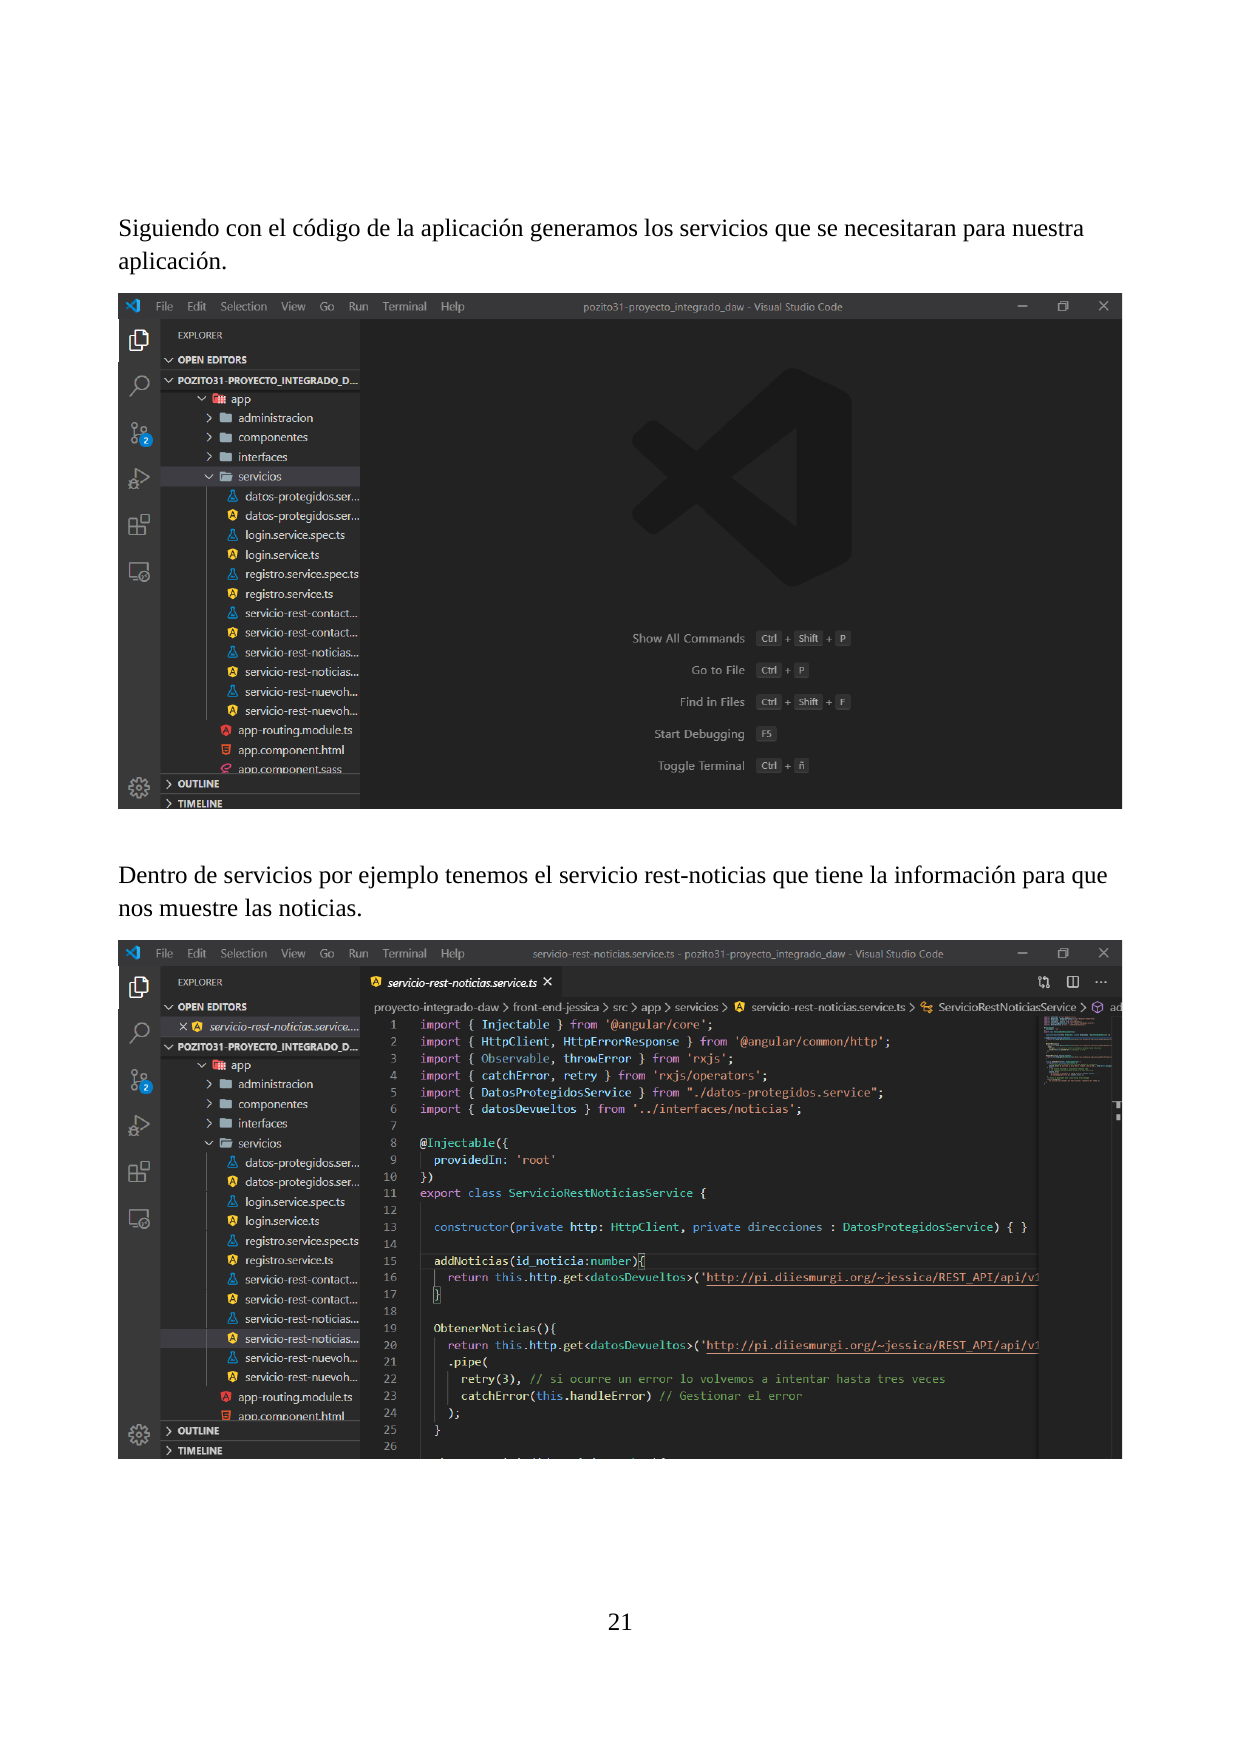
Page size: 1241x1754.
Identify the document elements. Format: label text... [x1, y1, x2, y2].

picture [118, 293, 1123, 809]
picture [118, 940, 1123, 1459]
text Dentro de servicios por ejemplo tenemos el servicio rest-noticias que tiene la información para que nos muestre las noticias. [118, 860, 1122, 922]
text Siguiendo con el código de la aplicación generamos los servicios que se necesitaran para nuestra aplicación. [118, 213, 1122, 275]
